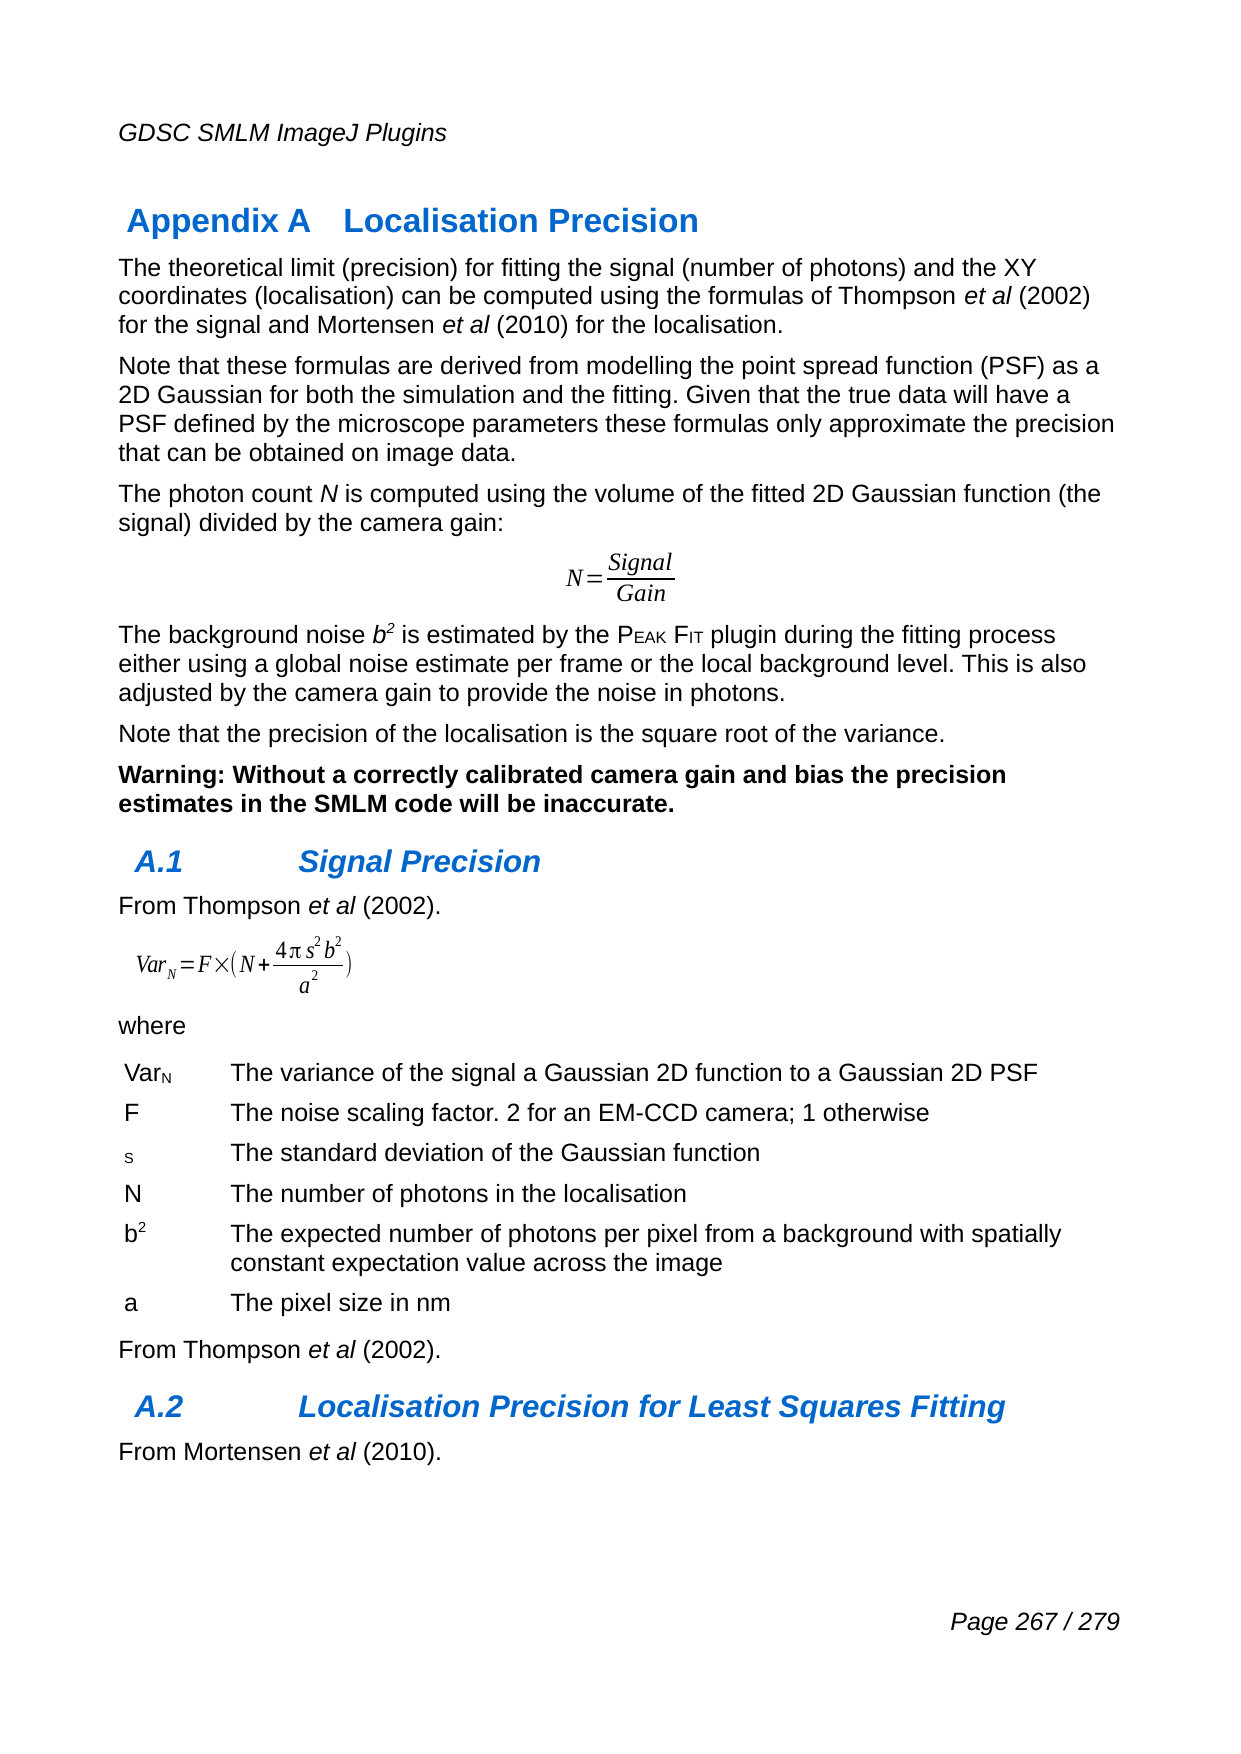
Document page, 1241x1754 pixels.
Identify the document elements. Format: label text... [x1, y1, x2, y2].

text The background noise b2 is estimated by the Peak Fit plugin during the fitting process either using a global noise estimate per frame or the local background level. This is also adjusted by the camera gain to provide the noise in photons. [118, 620, 1122, 707]
text Note that these formulas are derived from modelling the point spread function (PSF) as a 2D Gaussian for both the simulation and the fitting. Given that the true data will have a PSF defined by the microscope parameters these formulas only approximate the precision that can be obtained on image data. [118, 351, 1122, 466]
table_cell The pixel size in nm [224, 1282, 1123, 1322]
text The photon count N is computed using the volume of the fitted 2D Gaussian function (the signal) divided by the camera gain: [118, 479, 1122, 536]
subtitle Signal Precision [118, 843, 1122, 879]
table_cell S [118, 1133, 224, 1173]
text From Mortensen et al (2010). [118, 1437, 1122, 1466]
text From Thompson et al (2002). [118, 1335, 1122, 1363]
subtitle Localisation Precision for Least Squares Fitting [118, 1388, 1122, 1424]
table_cell a [118, 1282, 224, 1322]
text The theoretical limit (precision) for fitting the signal (number of photons) and the XY coordinates (localisation) can be computed using the formulas of Thompson et al (2002) for the signal and Mortensen et al (2010) for the localisation. [118, 252, 1122, 339]
table_cell N [118, 1173, 224, 1213]
text Warning: Without a correctly calibrated camera gain and bias the precision estimates in the SMLM code will be inaccurate. [118, 760, 1122, 818]
table_cell The number of photons in the localisation [224, 1173, 1123, 1213]
text From Thompson et al (2002). [118, 891, 1122, 920]
text where [118, 1011, 1122, 1040]
table_cell The expected number of photons per pixel from a background with spatially constant expectation value across the image [224, 1213, 1123, 1282]
table_cell The standard deviation of the Gaussian function [224, 1133, 1123, 1173]
table_header VarN [118, 1052, 224, 1092]
subtitle Localisation Precision [118, 201, 1122, 240]
table_cell F [118, 1093, 224, 1133]
table_cell The noise scaling factor. 2 for an EM-CCD camera; 1 otherwise [224, 1093, 1123, 1133]
table_cell b2 [118, 1213, 224, 1282]
table_header The variance of the signal a Gaussian 2D function to a Gaussian 2D PSF [224, 1052, 1123, 1092]
text Note that the precision of the localisation is the square root of the variance. [118, 719, 1122, 748]
